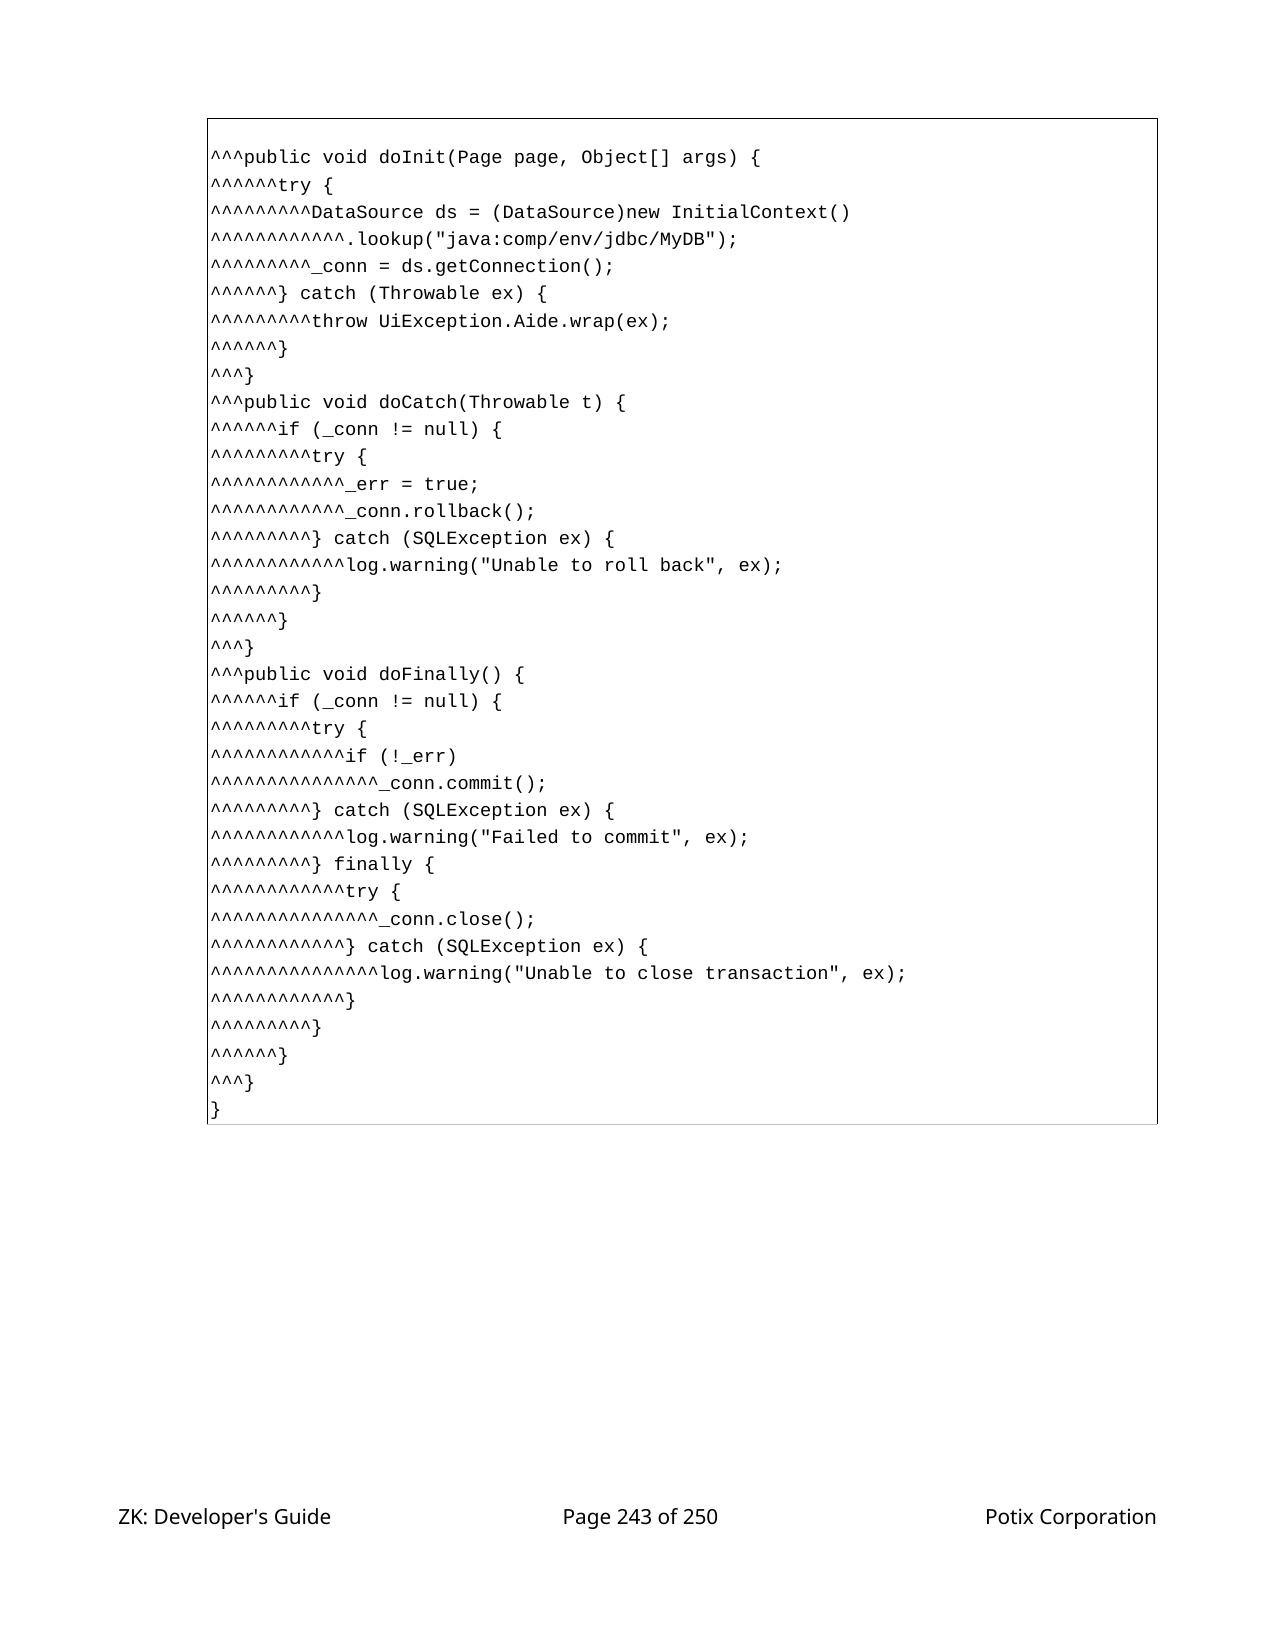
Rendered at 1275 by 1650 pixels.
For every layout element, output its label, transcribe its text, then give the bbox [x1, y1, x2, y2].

text ^^^^^^^^^try { [208, 716, 1157, 741]
text ^^^^^^^^^^^^^^^log.warning("Unable to close transaction", ex); [208, 961, 1157, 985]
text ^^^^^^^^^^^^if (!_err) [208, 743, 1157, 768]
text ^^^^^^^^^} catch (SQLException ex) { [208, 798, 1157, 822]
text ^^^} [208, 363, 1157, 387]
text ^^^} [208, 635, 1157, 659]
text ^^^^^^^^^} [208, 1015, 1157, 1039]
text ^^^^^^^^^} [208, 580, 1157, 604]
text } [208, 1097, 1157, 1124]
text ^^^^^^^^^try { [208, 444, 1157, 469]
text ^^^^^^^^^throw UiException.Aide.wrap(ex); [208, 308, 1157, 333]
text ^^^^^^^^^} finally { [208, 852, 1157, 876]
text ^^^public void doInit(Page page, Object[] args) { [208, 145, 1157, 169]
text ^^^^^^^^^^^^.lookup("java:comp/env/jdbc/MyDB"); [208, 227, 1157, 251]
text ^^^^^^if (_conn != null) { [208, 689, 1157, 713]
text ^^^^^^^^^DataSource ds = (DataSource)new InitialContext() [208, 200, 1157, 224]
text ^^^^^^^^^_conn = ds.getConnection(); [208, 254, 1157, 278]
text ^^^^^^^^^^^^} [208, 988, 1157, 1012]
text ^^^^^^^^^^^^^^^_conn.commit(); [208, 771, 1157, 795]
text ^^^^^^^^^^^^} catch (SQLException ex) { [208, 934, 1157, 958]
text ^^^^^^^^^^^^log.warning("Unable to roll back", ex); [208, 553, 1157, 577]
text ^^^^^^^^^} catch (SQLException ex) { [208, 526, 1157, 550]
text ^^^^^^} [208, 1042, 1157, 1067]
text ^^^^^^try { [208, 172, 1157, 197]
text ^^^^^^} [208, 607, 1157, 632]
text ^^^^^^^^^^^^_conn.rollback(); [208, 499, 1157, 523]
text ^^^^^^} catch (Throwable ex) { [208, 281, 1157, 306]
text ^^^^^^^^^^^^_err = true; [208, 472, 1157, 496]
text ^^^} [208, 1070, 1157, 1094]
text ^^^^^^^^^^^^try { [208, 879, 1157, 904]
text ^^^^^^^^^^^^log.warning("Failed to commit", ex); [208, 825, 1157, 849]
text ^^^^^^^^^^^^^^^_conn.close(); [208, 907, 1157, 931]
text ^^^public void doCatch(Throwable t) { [208, 390, 1157, 414]
text ^^^^^^} [208, 336, 1157, 360]
text ^^^public void doFinally() { [208, 662, 1157, 686]
text ^^^^^^if (_conn != null) { [208, 417, 1157, 441]
